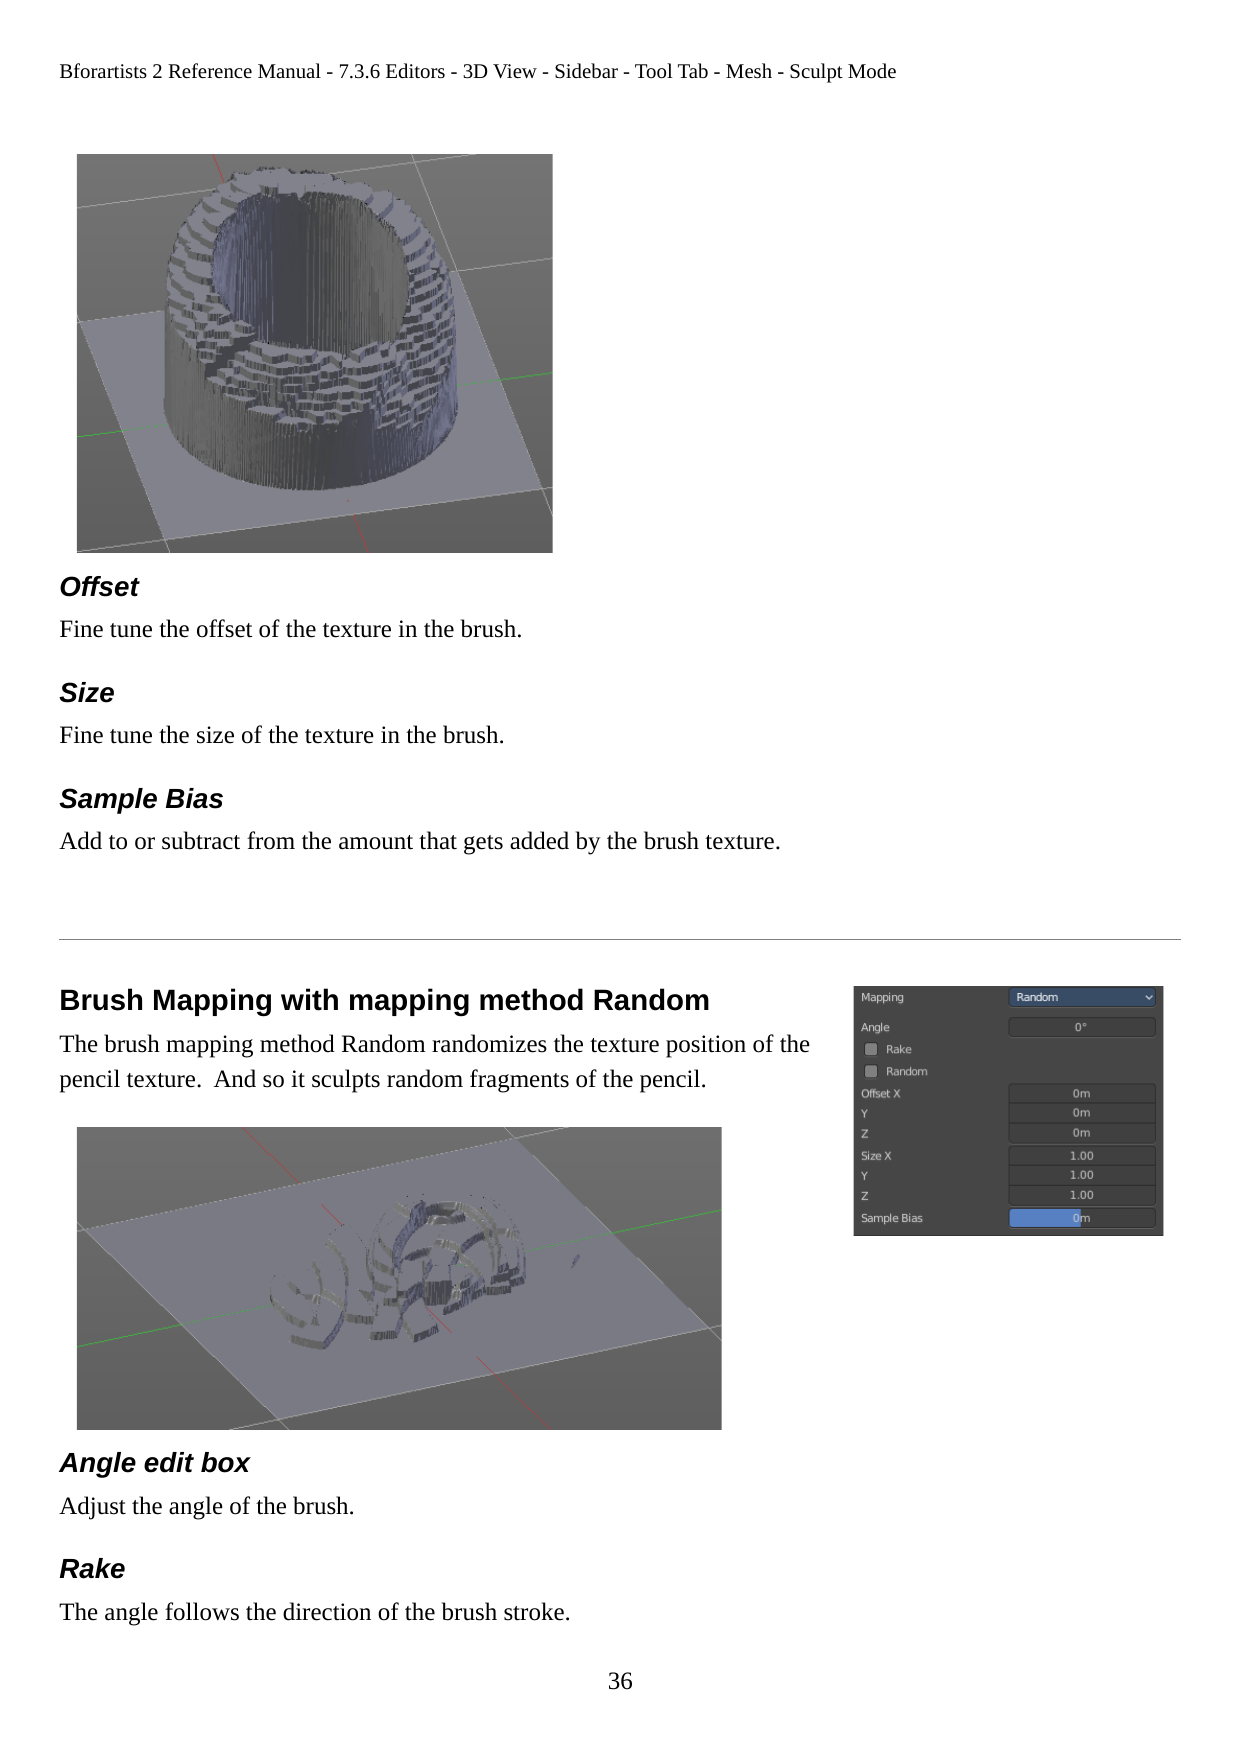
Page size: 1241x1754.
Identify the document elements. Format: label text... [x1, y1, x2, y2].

text Add to or subtract from the amount that gets added by the brush texture. [59, 826, 1181, 855]
picture [853, 986, 1164, 1236]
subtitle Size [59, 676, 1181, 708]
text Fine tune the size of the texture in the brush. [59, 720, 1181, 749]
picture [76, 1127, 722, 1430]
subtitle Angle edit box [59, 1430, 1181, 1479]
subtitle Sample Bias [59, 782, 1181, 814]
picture [76, 154, 553, 553]
subtitle Brush Mapping with mapping method Random [59, 983, 1181, 1017]
text The brush mapping method Random randomizes the texture position of the pencil texture. And so it sculpts random fragments of the pencil. [59, 1029, 853, 1093]
text Fine tune the offset of the texture in the brush. [59, 614, 1181, 643]
text Adjust the angle of the brush. [59, 1491, 1181, 1520]
text The angle follows the direction of the brush stroke. [59, 1597, 1181, 1626]
subtitle Rake [59, 1553, 1181, 1585]
subtitle Offset [59, 137, 1181, 602]
